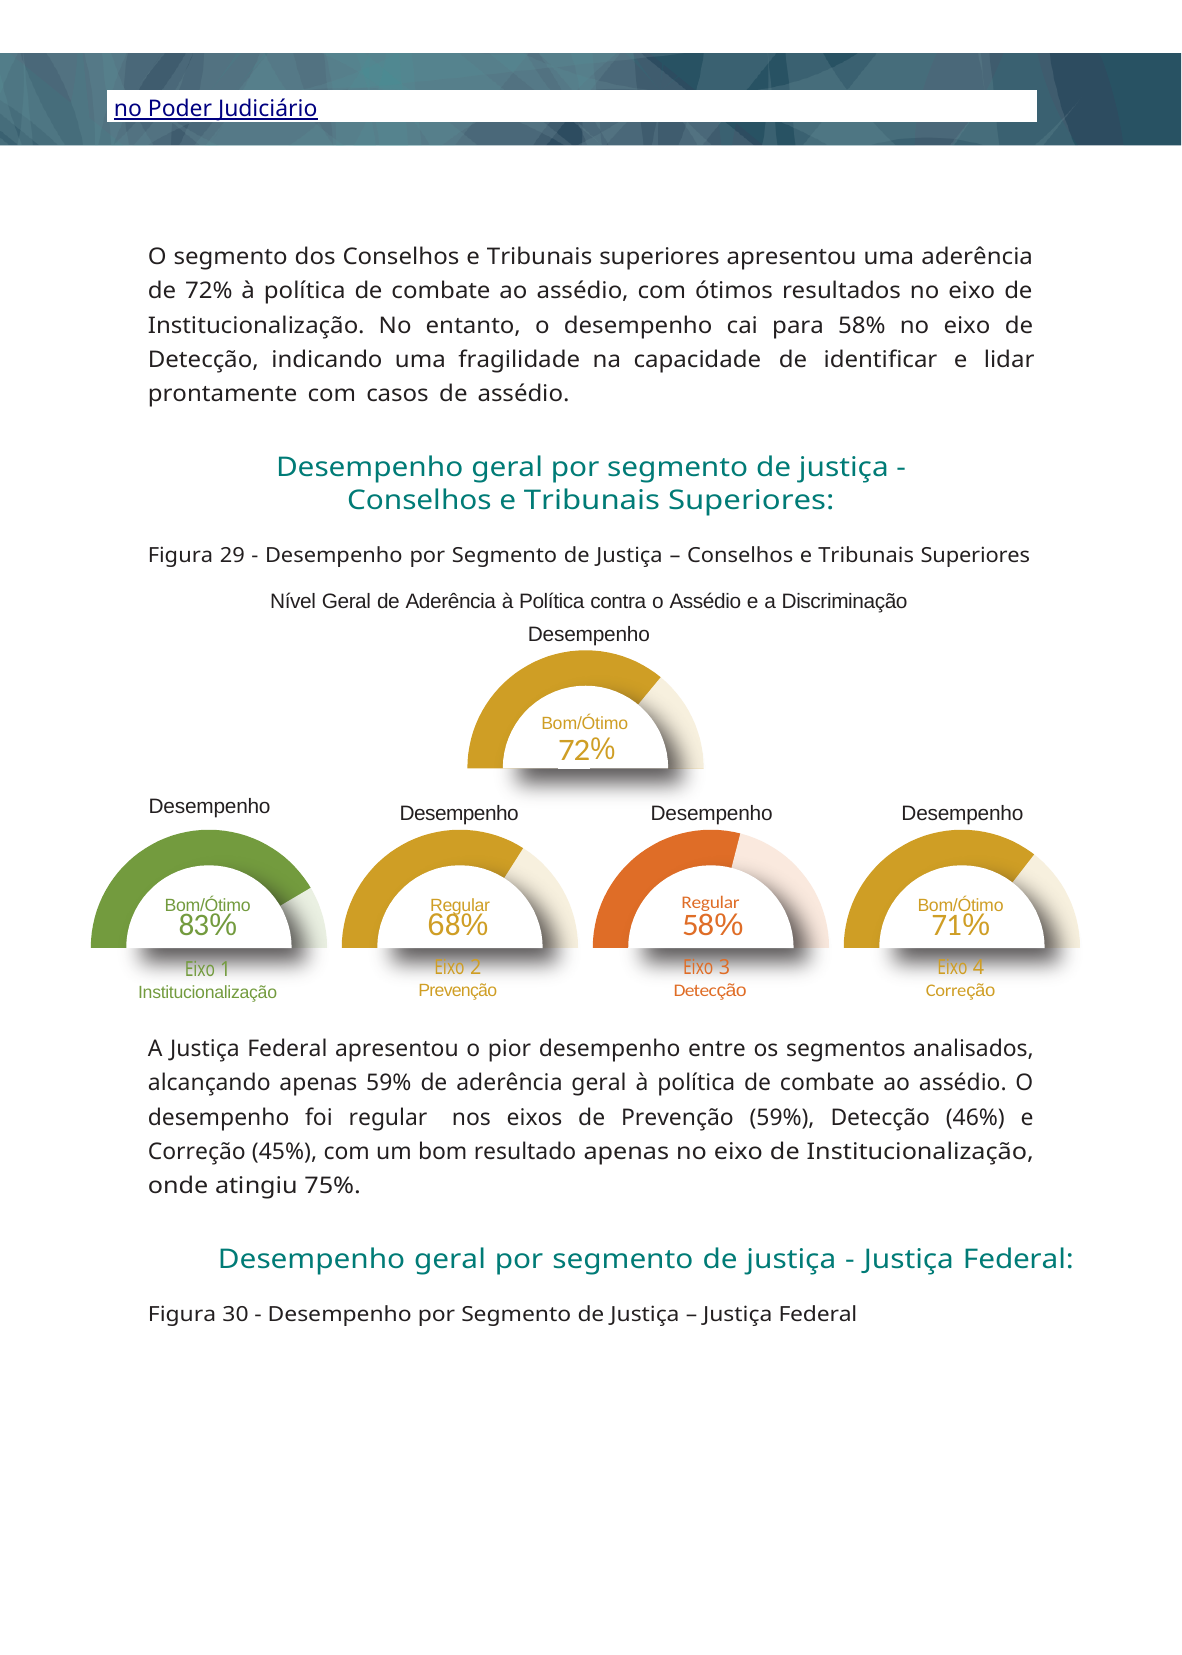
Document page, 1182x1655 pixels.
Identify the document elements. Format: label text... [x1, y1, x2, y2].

text Desempenho [650, 801, 776, 825]
text Desempenho [148, 793, 273, 817]
text A Justiça Federal apresentou o pior desempenho entre os segmentos analisados, alcançando apenas 59% de aderência geral à política de combate ao assédio. O desempenho foi regular nos eixos de Prevenção (59%), Detecção (46%) e Correção (45%), com um bom resultado apenas no eixo de Institucionalização, onde atingiu 75%. [148, 1032, 1034, 1201]
text Desempenho [399, 801, 520, 825]
text Figura 30 - Desempenho por Segmento de Justiça – Justiça Federal [148, 1299, 1181, 1328]
subtitle Desempenho geral por segmento de justiça - Justiça Federal: [218, 1240, 1181, 1277]
text O segmento dos Conselhos e Tribunais superiores apresentou uma aderência de 72% à política de combate ao assédio, com ótimos resultados no eixo de Institucionalização. No entanto, o desempenho cai para 58% no eixo de Detecção, indicando uma fragilidade na capacidade de identificar e lidar prontamente com casos de assédio. [148, 240, 1034, 408]
subtitle Desempenho geral por segmento de justiça - Conselhos e Tribunais Superiores: [224, 449, 958, 517]
text % [558, 726, 590, 730]
text Desempenho [901, 801, 1181, 825]
text Figura 29 - Desempenho por Segmento de Justiça – Conselhos e Tribunais Superiores [148, 541, 1181, 569]
text Nível Geral de Aderência à Política contra o Assédio e a Discriminação Desempenho [219, 588, 958, 645]
text 72 [558, 730, 590, 768]
